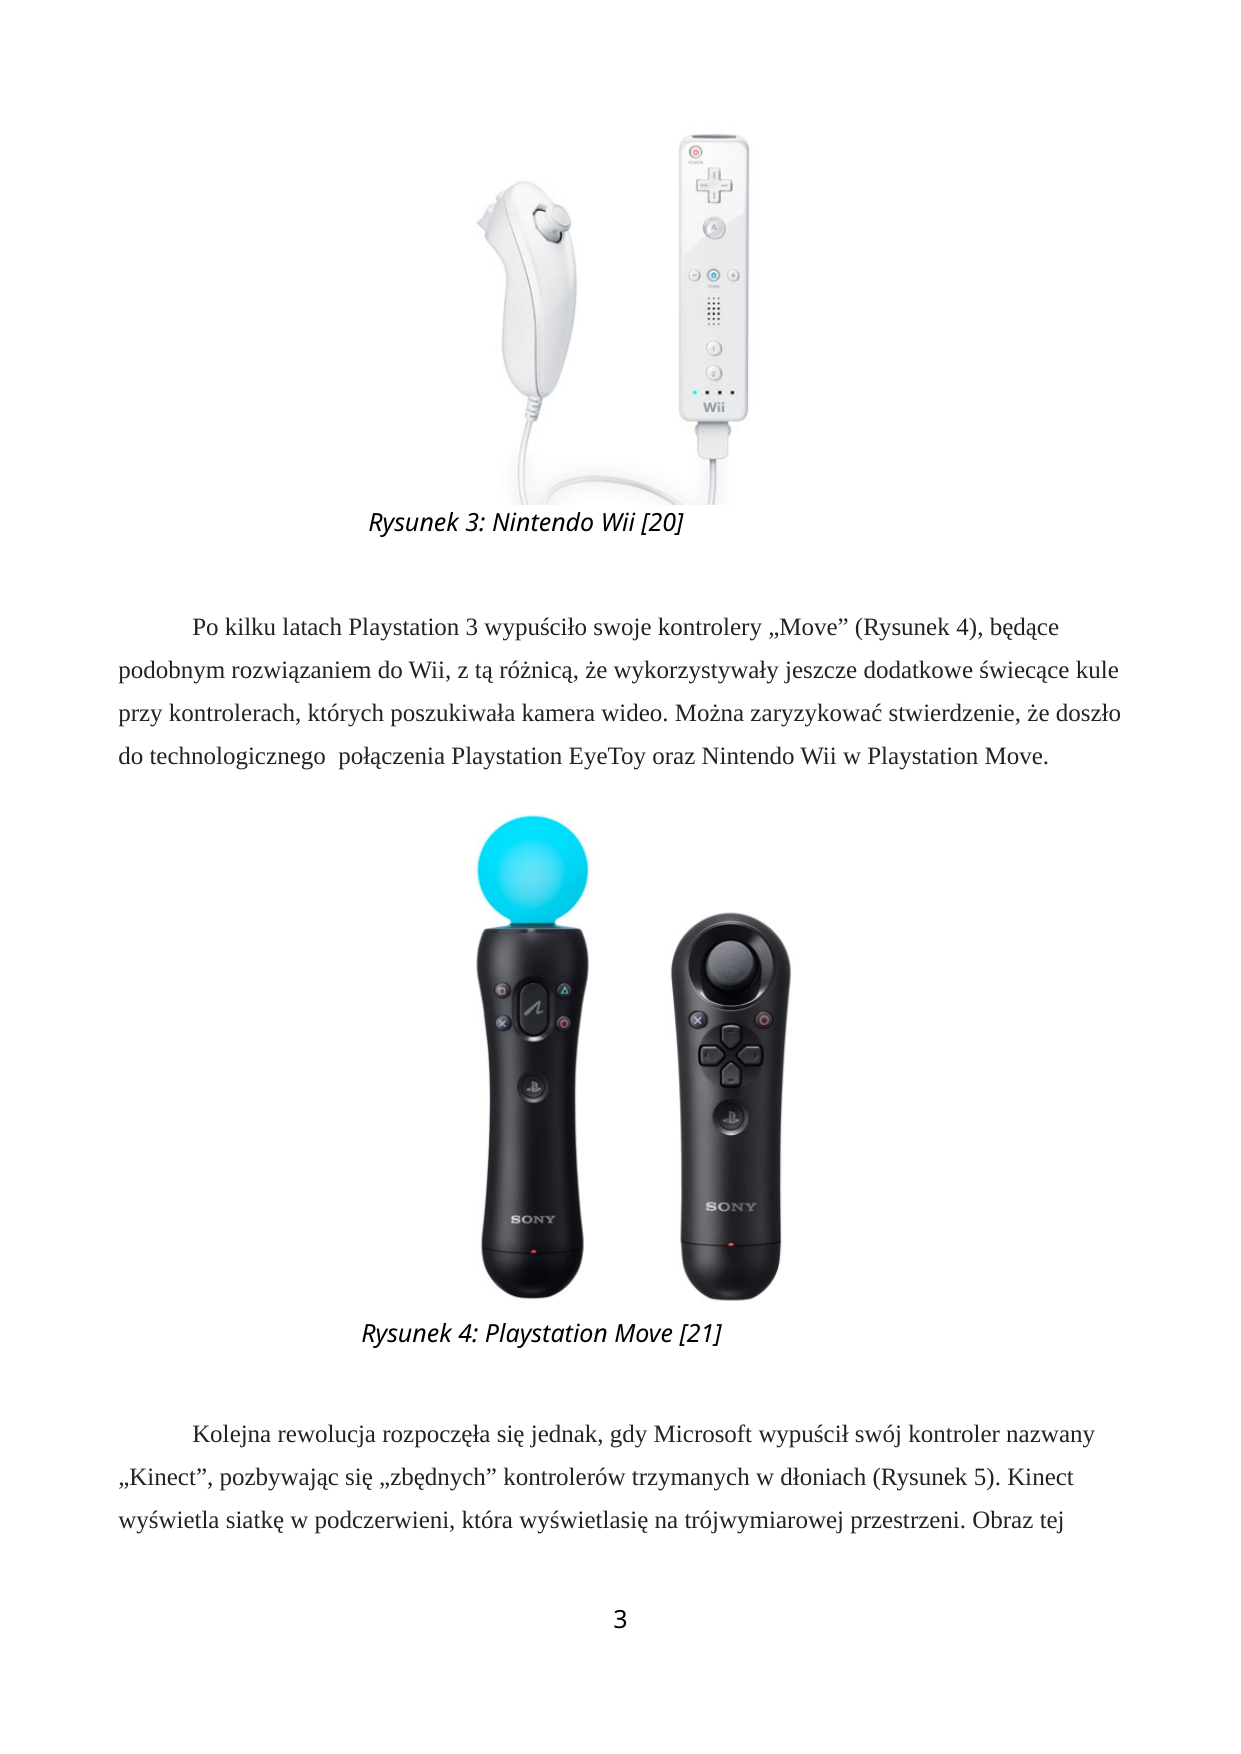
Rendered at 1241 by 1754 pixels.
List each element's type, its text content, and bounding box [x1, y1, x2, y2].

text Kolejna rewolucja rozpoczęła się jednak, gdy Microsoft wypuścił swój kontroler nazwany „Kinect”, pozbywając się „zbędnych” kontrolerów trzymanych w dłoniach (Rysunek 5). Kinect wyświetla siatkę w podczerwieni, która wyświetlasię na trójwymiarowej przestrzeni. Obraz tej [118, 1419, 1122, 1534]
text Rysunek 4: Playstation Move [21] [361, 1316, 879, 1349]
text Rysunek 3: Nintendo Wii [20] [368, 505, 872, 539]
picture [361, 796, 880, 1316]
picture [319, 118, 921, 505]
text Po kilku latach Playstation 3 wypuściło swoje kontrolery „Move” (Rysunek 4), będące podobnym rozwiązaniem do Wii, z tą różnicą, że wykorzystywały jeszcze dodatkowe świecące kule przy kontrolerach, których poszukiwała kamera wideo. Można zaryzykować stwierdzenie, że doszło do technologicznego połączenia Playstation EyeToy oraz Nintendo Wii w Playstation Move. [118, 612, 1122, 770]
